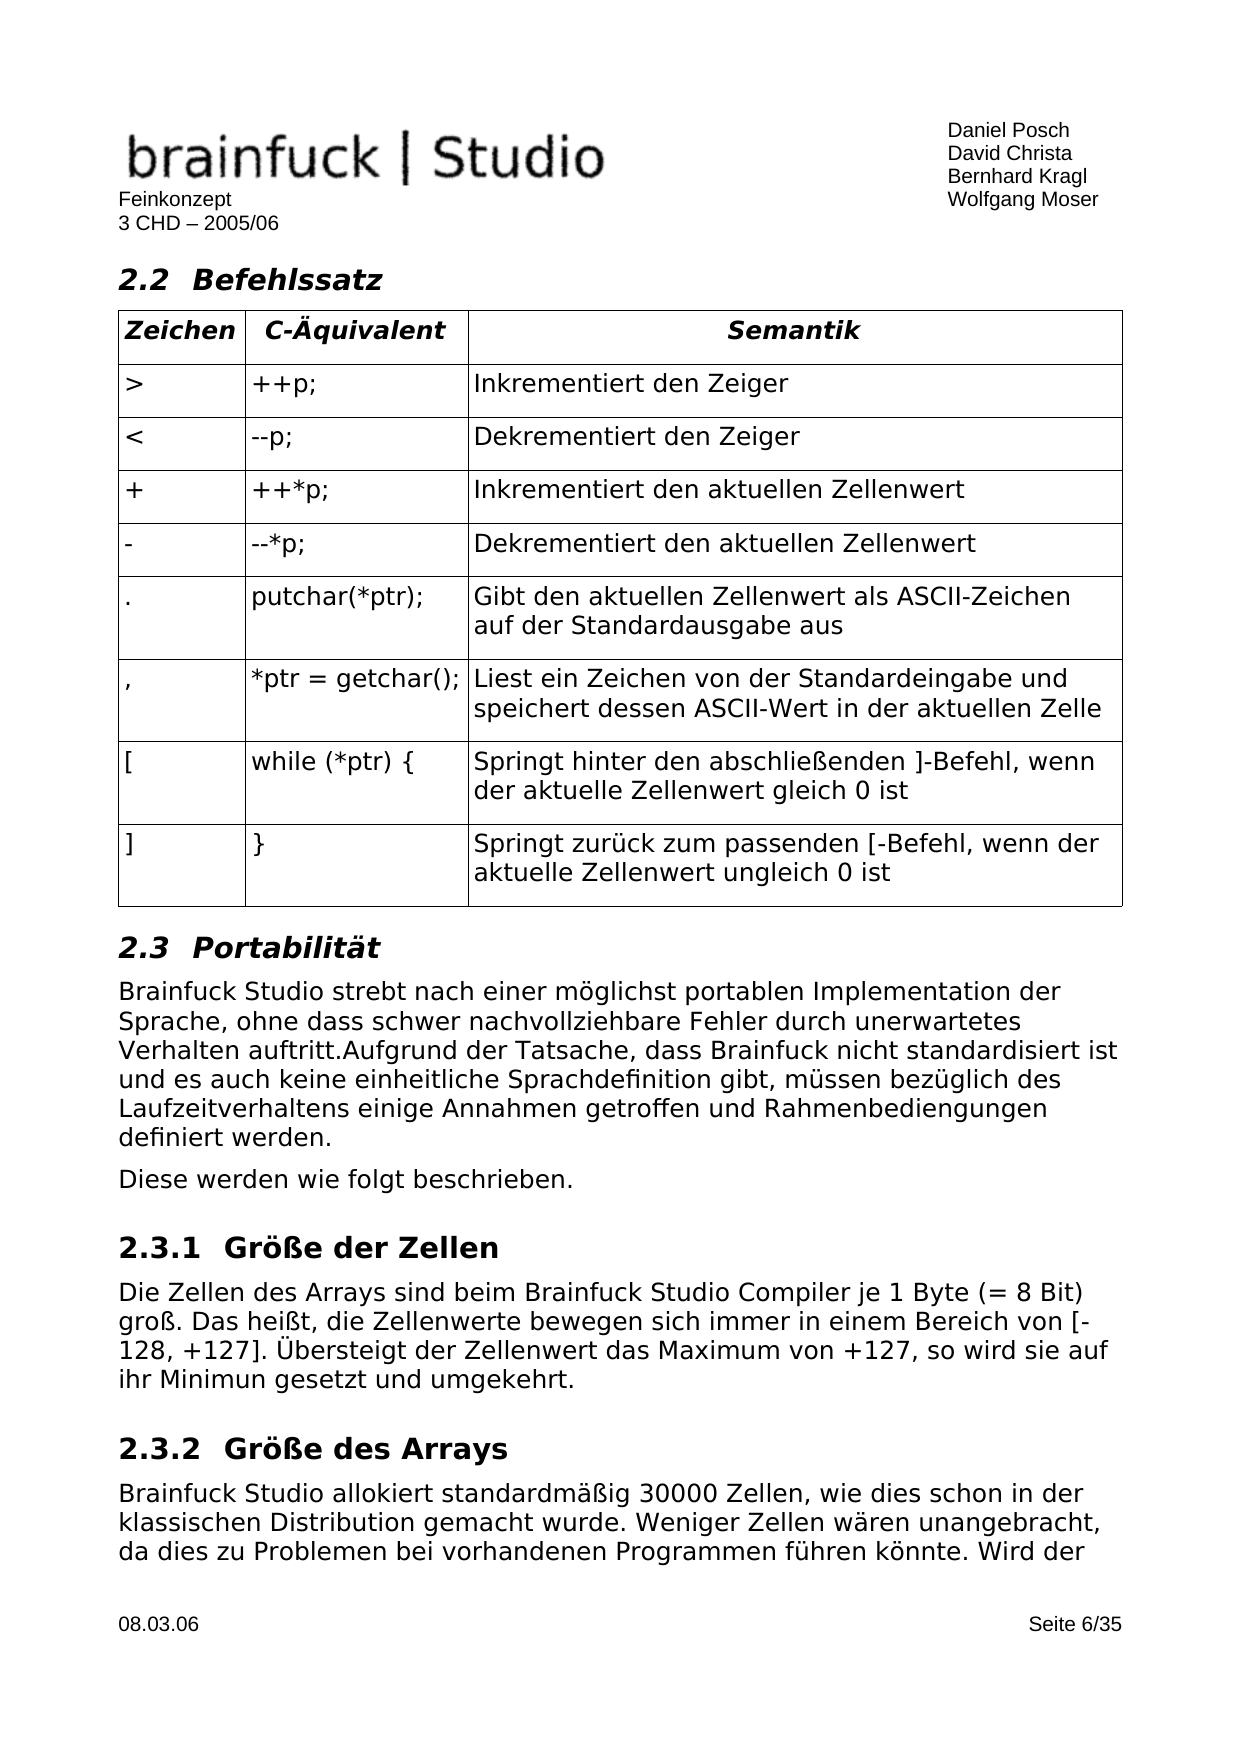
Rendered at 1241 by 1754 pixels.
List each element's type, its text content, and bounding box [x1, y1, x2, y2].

table_cell [ [119, 742, 245, 823]
table_cell < [119, 418, 245, 470]
subtitle Größe der Zellen [118, 1232, 1122, 1266]
table_header C-Äquivalent [246, 311, 468, 363]
table_cell --p; [246, 418, 468, 470]
table_cell + [119, 471, 245, 523]
table_cell Liest ein Zeichen von der Standardeingabe und speichert dessen ASCII-Wert in der aktuellen Zelle [469, 660, 1122, 741]
subtitle Befehlssatz [118, 264, 1122, 298]
text Die Zellen des Arrays sind beim Brainfuck Studio Compiler je 1 Byte (= 8 Bit) groß. Das heißt, die Zellenwerte bewegen sich immer in einem Bereich von [-128, +127]. Übersteigt der Zellenwert das Maximum von +127, so wird sie auf ihr Minimun gesetzt und umgekehrt. [118, 1278, 1122, 1395]
table_header Zeichen [119, 311, 245, 363]
table_cell Inkrementiert den Zeiger [469, 365, 1122, 417]
table_cell ++p; [246, 365, 468, 417]
table_cell ++*p; [246, 471, 468, 523]
text Brainfuck Studio allokiert standardmäßig 30000 Zellen, wie dies schon in der klassischen Distribution gemacht wurde. Weniger Zellen wären unangebracht, da dies zu Problemen bei vorhandenen Programmen führen könnte. Wird der [118, 1479, 1122, 1566]
table_cell . [119, 577, 245, 659]
table_cell while (*ptr) { [246, 742, 468, 823]
table_cell Springt hinter den abschließenden ]-Befehl, wenn der aktuelle Zellenwert gleich 0 ist [469, 742, 1122, 823]
table_cell Springt zurück zum passenden [-Befehl, wenn der aktuelle Zellenwert ungleich 0 ist [469, 825, 1122, 906]
table_cell } [246, 825, 468, 906]
table_cell Gibt den aktuellen Zellenwert als ASCII-Zeichen auf der Standardausgabe aus [469, 577, 1122, 659]
picture [118, 118, 609, 187]
table_cell Dekrementiert den aktuellen Zellenwert [469, 524, 1122, 576]
text Diese werden wie folgt beschrieben. [118, 1165, 1122, 1194]
table_cell putchar(*ptr); [246, 577, 468, 659]
table_cell , [119, 660, 245, 741]
table_header Semantik [469, 311, 1122, 363]
table_cell Dekrementiert den Zeiger [469, 418, 1122, 470]
table_cell - [119, 524, 245, 576]
table_cell > [119, 365, 245, 417]
table_cell ] [119, 825, 245, 906]
subtitle Größe des Arrays [118, 1432, 1122, 1466]
table_cell Inkrementiert den aktuellen Zellenwert [469, 471, 1122, 523]
text Brainfuck Studio strebt nach einer möglichst portablen Implementation der Sprache, ohne dass schwer nachvollziehbare Fehler durch unerwartetes Verhalten auftritt.Aufgrund der Tatsache, dass Brainfuck nicht standardisiert ist und es auch keine einheitliche Sprachdefinition gibt, müssen bezüglich des Laufzeitverhaltens einige Annahmen getroffen und Rahmenbediengungen definiert werden. [118, 977, 1122, 1152]
table_cell --*p; [246, 524, 468, 576]
subtitle Portabilität [118, 931, 1122, 965]
table_cell *ptr = getchar(); [246, 660, 468, 741]
